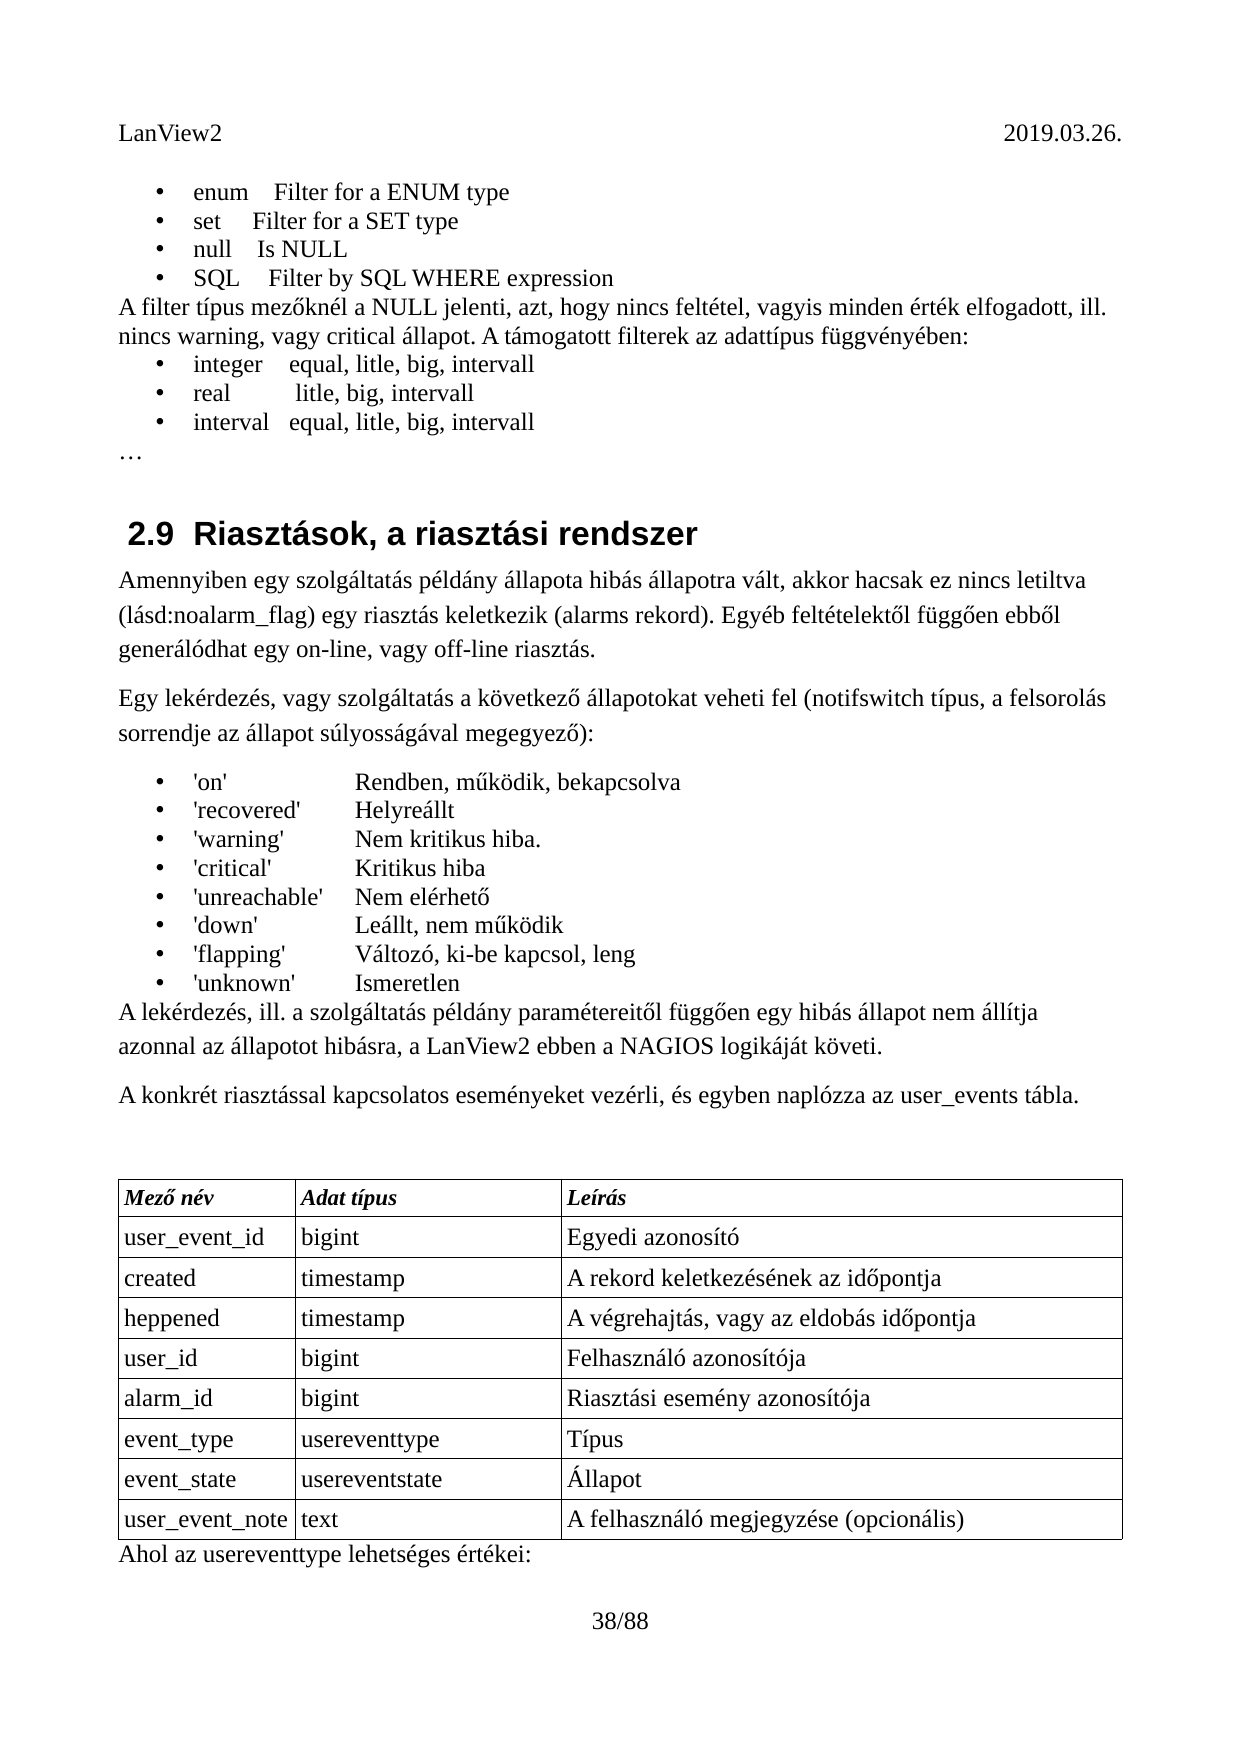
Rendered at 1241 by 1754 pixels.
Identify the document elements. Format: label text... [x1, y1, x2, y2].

table_header Mező név [119, 1180, 295, 1216]
table_cell user_event_id [119, 1217, 295, 1257]
table_cell usereventstate [296, 1459, 561, 1499]
table_cell user_id [119, 1339, 295, 1378]
list enum Filter for a ENUM type [156, 177, 1122, 206]
table_cell Típus [562, 1419, 1122, 1458]
list 'flapping' Változó, ki-be kapcsol, leng [156, 939, 1122, 968]
table_cell timestamp [296, 1258, 561, 1297]
table_cell bigint [296, 1339, 561, 1378]
list 'unreachable' Nem elérhető [156, 882, 1122, 911]
table_cell Felhasználó azonosítója [562, 1339, 1122, 1378]
list null Is NULL [156, 234, 1122, 263]
text … [118, 436, 1122, 464]
table_cell bigint [296, 1379, 561, 1418]
text A filter típus mezőknél a NULL jelenti, azt, hogy nincs feltétel, vagyis minden érték elfogadott, ill. nincs warning, vagy critical állapot. A támogatott filterek az adattípus függvényében: [118, 292, 1122, 349]
table_cell event_state [119, 1459, 295, 1499]
table_cell text [296, 1500, 561, 1539]
list 'down' Leállt, nem működik [156, 911, 1122, 939]
table_cell A végrehajtás, vagy az eldobás időpontja [562, 1298, 1122, 1337]
table_cell A rekord keletkezésének az időpontja [562, 1258, 1122, 1297]
table_cell Egyedi azonosító [562, 1217, 1122, 1257]
table_cell event_type [119, 1419, 295, 1458]
list 'recovered' Helyreállt [156, 796, 1122, 824]
table_cell heppened [119, 1298, 295, 1337]
table_cell Riasztási esemény azonosítója [562, 1379, 1122, 1418]
table_cell usereventtype [296, 1419, 561, 1458]
text Amennyiben egy szolgáltatás példány állapota hibás állapotra vált, akkor hacsak ez nincs letiltva (lásd:noalarm_flag) egy riasztás keletkezik (alarms rekord). Egyéb feltételektől függően ebből generálódhat egy on-line, vagy off-line riasztás. [118, 565, 1122, 663]
list SQL Filter by SQL WHERE expression [156, 263, 1122, 292]
table_cell user_event_note [119, 1500, 295, 1539]
table_cell alarm_id [119, 1379, 295, 1418]
list 'on' Rendben, működik, bekapcsolva [156, 767, 1122, 796]
table_cell bigint [296, 1217, 561, 1257]
list interval equal, litle, big, intervall [156, 407, 1122, 436]
list integer equal, litle, big, intervall [156, 349, 1122, 378]
text A lekérdezés, ill. a szolgáltatás példány paramétereitől függően egy hibás állapot nem állítja azonnal az állapotot hibásra, a LanView2 ebben a NAGIOS logikáját követi. [118, 997, 1122, 1060]
table_cell Állapot [562, 1459, 1122, 1499]
text A konkrét riasztással kapcsolatos eseményeket vezérli, és egyben naplózza az user_events tábla. [118, 1080, 1122, 1109]
list 'unknown' Ismeretlen [156, 968, 1122, 997]
list 'warning' Nem kritikus hiba. [156, 824, 1122, 853]
table_header Leírás [562, 1180, 1122, 1216]
text Egy lekérdezés, vagy szolgáltatás a következő állapotokat veheti fel (notifswitch típus, a felsorolás sorrendje az állapot súlyosságával megegyező): [118, 683, 1122, 747]
table_cell created [119, 1258, 295, 1297]
table_header Adat típus [296, 1180, 561, 1216]
subtitle Riasztások, a riasztási rendszer [118, 514, 1122, 553]
table_cell A felhasználó megjegyzése (opcionális) [562, 1500, 1122, 1539]
list set Filter for a SET type [156, 206, 1122, 234]
list real litle, big, intervall [156, 378, 1122, 407]
table_cell timestamp [296, 1298, 561, 1337]
text Ahol az usereventtype lehetséges értékei: [118, 1540, 1122, 1568]
list 'critical' Kritikus hiba [156, 853, 1122, 882]
